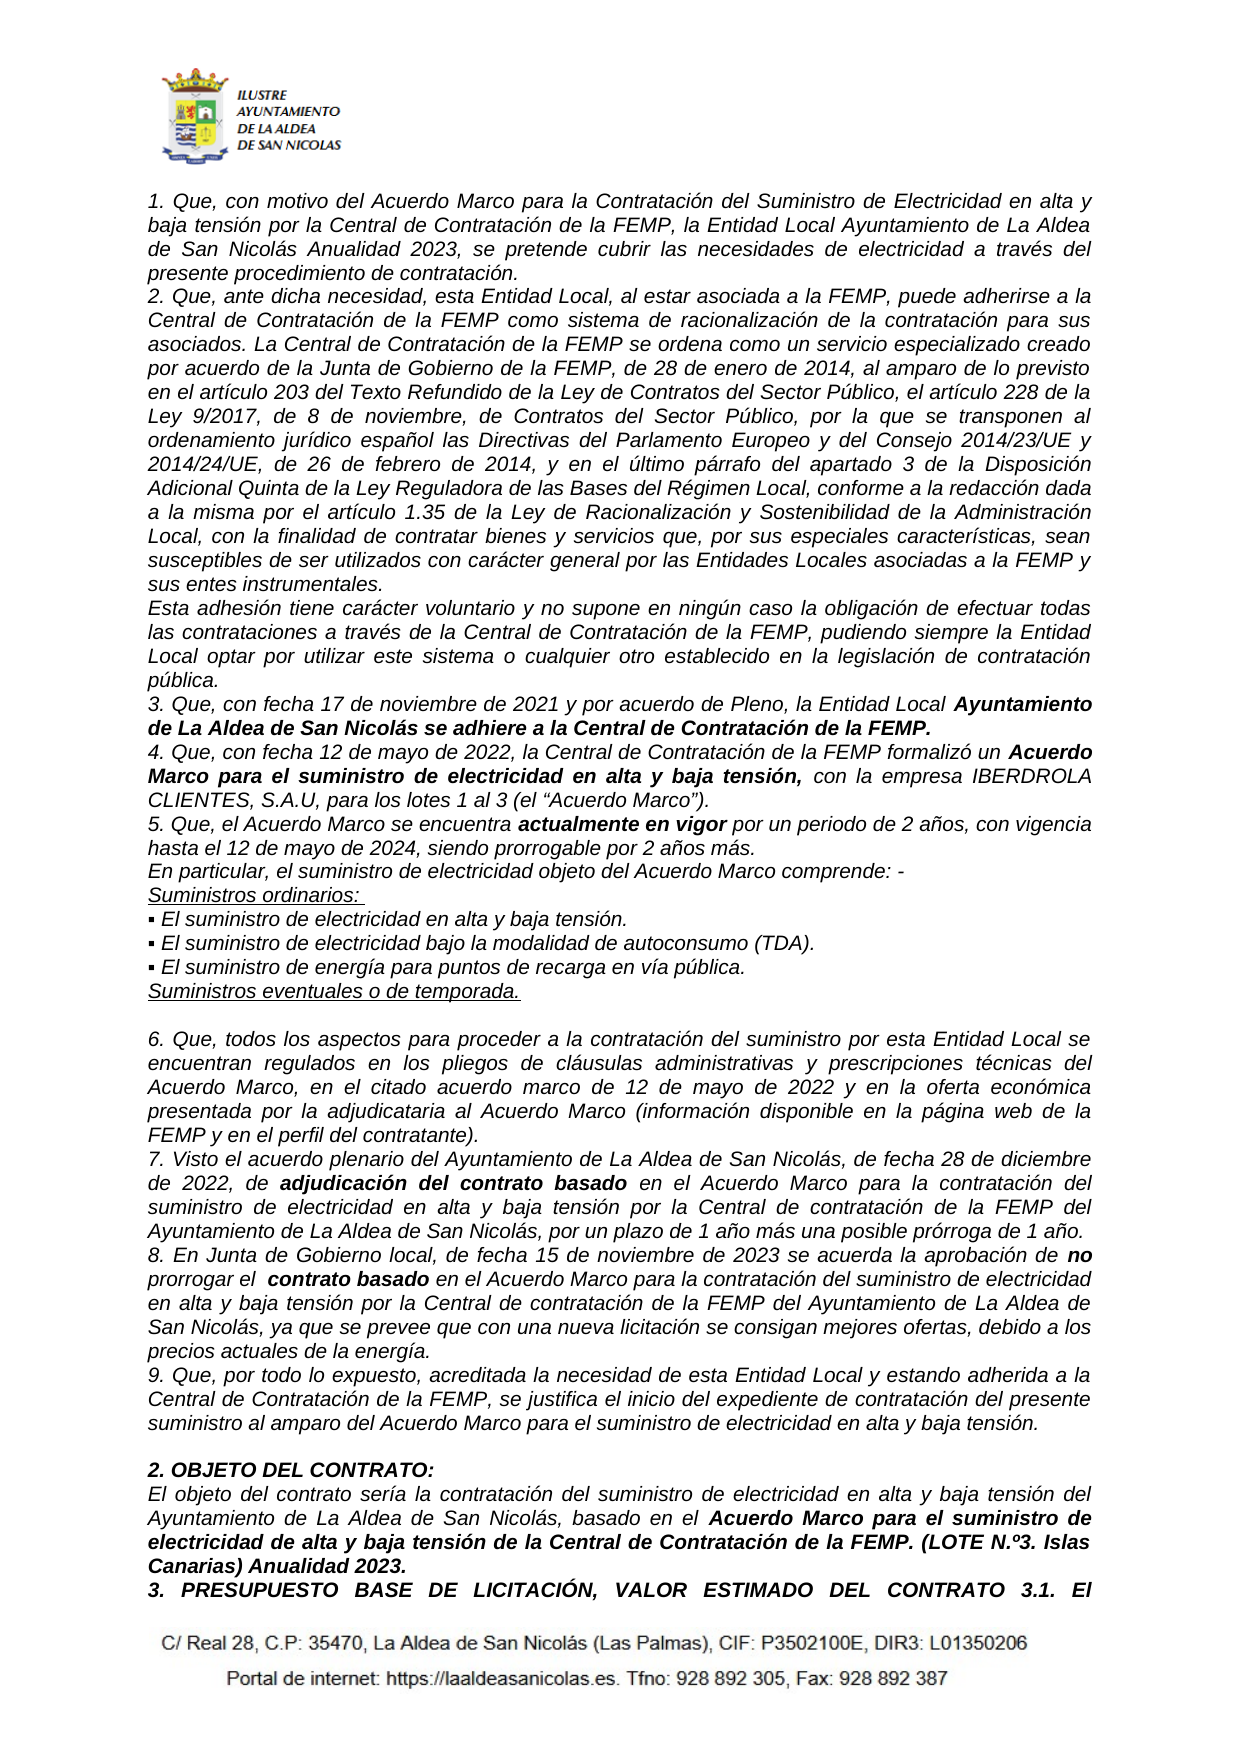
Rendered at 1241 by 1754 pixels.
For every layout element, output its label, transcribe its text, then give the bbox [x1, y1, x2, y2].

text 2. Que, ante dicha necesidad, esta Entidad Local, al estar asociada a la FEMP, puede adherirse a la Central de Contratación de la FEMP como sistema de racionalización de la contratación para sus asociados. La Central de Contratación de la FEMP se ordena como un servicio especializado creado por acuerdo de la Junta de Gobierno de la FEMP, de 28 de enero de 2014, al amparo de lo previsto en el artículo 203 del Texto Refundido de la Ley de Contratos del Sector Público, el artículo 228 de la Ley 9/2017, de 8 de noviembre, de Contratos del Sector Público, por la que se transponen al ordenamiento jurídico español las Directivas del Parlamento Europeo y del Consejo 2014/23/UE y 2014/24/UE, de 26 de febrero de 2014, y en el último párrafo del apartado 3 de la Disposición Adicional Quinta de la Ley Reguladora de las Bases del Régimen Local, conforme a la redacción dada a la misma por el artículo 1.35 de la Ley de Racionalización y Sostenibilidad de la Administración Local, con la finalidad de contratar bienes y servicios que, por sus especiales características, sean susceptibles de ser utilizados con carácter general por las Entidades Locales asociadas a la FEMP y sus entes instrumentales. [148, 284, 1093, 596]
text Suministros ordinarios: [148, 883, 1093, 907]
picture [149, 1627, 1034, 1694]
text 8. En Junta de Gobierno local, de fecha 15 de noviembre de 2023 se acuerda la aprobación de no prorrogar el contrato basado en el Acuerdo Marco para la contratación del suministro de electricidad en alta y baja tensión por la Central de contratación de la FEMP del Ayuntamiento de La Aldea de San Nicolás, ya que se prevee que con una nueva licitación se consigan mejores ofertas, debido a los precios actuales de la energía. [148, 1243, 1093, 1362]
text En particular, el suministro de electricidad objeto del Acuerdo Marco comprende: - [148, 859, 1093, 883]
text 9. Que, por todo lo expuesto, acreditada la necesidad de esta Entidad Local y estando adherida a la Central de Contratación de la FEMP, se justifica el inicio del expediente de contratación del presente suministro al amparo del Acuerdo Marco para el suministro de electricidad en alta y baja tensión. [148, 1362, 1093, 1434]
text ▪ El suministro de electricidad bajo la modalidad de autoconsumo (TDA). [148, 931, 1093, 955]
text ▪ El suministro de energía para puntos de recarga en vía pública. [148, 955, 1093, 979]
text ▪ El suministro de electricidad en alta y baja tensión. [148, 907, 1093, 931]
text 3. PRESUPUESTO BASE DE LICITACIÓN, VALOR ESTIMADO DEL CONTRATO 3.1. El [148, 1578, 1093, 1602]
text Esta adhesión tiene carácter voluntario y no supone en ningún caso la obligación de efectuar todas las contrataciones a través de la Central de Contratación de la FEMP, pudiendo siempre la Entidad Local optar por utilizar este sistema o cualquier otro establecido en la legislación de contratación pública. [148, 596, 1093, 692]
text 4. Que, con fecha 12 de mayo de 2022, la Central de Contratación de la FEMP formalizó un Acuerdo Marco para el suministro de electricidad en alta y baja tensión, con la empresa IBERDROLA CLIENTES, S.A.U, para los lotes 1 al 3 (el “Acuerdo Marco”). [148, 739, 1093, 811]
text 7. Visto el acuerdo plenario del Ayuntamiento de La Aldea de San Nicolás, de fecha 28 de diciembre de 2022, de adjudicación del contrato basado en el Acuerdo Marco para la contratación del suministro de electricidad en alta y baja tensión por la Central de contratación de la FEMP del Ayuntamiento de La Aldea de San Nicolás, por un plazo de 1 año más una posible prórroga de 1 año. [148, 1147, 1093, 1243]
text 2. OBJETO DEL CONTRATO: [148, 1458, 1093, 1482]
text Suministros eventuales o de temporada. [148, 979, 1093, 1003]
text 5. Que, el Acuerdo Marco se encuentra actualmente en vigor por un periodo de 2 años, con vigencia hasta el 12 de mayo de 2024, siendo prorrogable por 2 años más. [148, 811, 1093, 859]
picture [148, 60, 357, 172]
text 1. Que, con motivo del Acuerdo Marco para la Contratación del Suministro de Electricidad en alta y baja tensión por la Central de Contratación de la FEMP, la Entidad Local Ayuntamiento de La Aldea de San Nicolás Anualidad 2023, se pretende cubrir las necesidades de electricidad a través del presente procedimiento de contratación. [148, 188, 1093, 284]
text 6. Que, todos los aspectos para proceder a la contratación del suministro por esta Entidad Local se encuentran regulados en los pliegos de cláusulas administrativas y prescripciones técnicas del Acuerdo Marco, en el citado acuerdo marco de 12 de mayo de 2022 y en la oferta económica presentada por la adjudicataria al Acuerdo Marco (información disponible en la página web de la FEMP y en el perfil del contratante). [148, 1027, 1093, 1147]
text El objeto del contrato sería la contratación del suministro de electricidad en alta y baja tensión del Ayuntamiento de La Aldea de San Nicolás, basado en el Acuerdo Marco para el suministro de electricidad de alta y baja tensión de la Central de Contratación de la FEMP. (LOTE N.º3. Islas Canarias) Anualidad 2023. [148, 1482, 1093, 1578]
text 3. Que, con fecha 17 de noviembre de 2021 y por acuerdo de Pleno, la Entidad Local Ayuntamiento de La Aldea de San Nicolás se adhiere a la Central de Contratación de la FEMP. [148, 692, 1093, 739]
